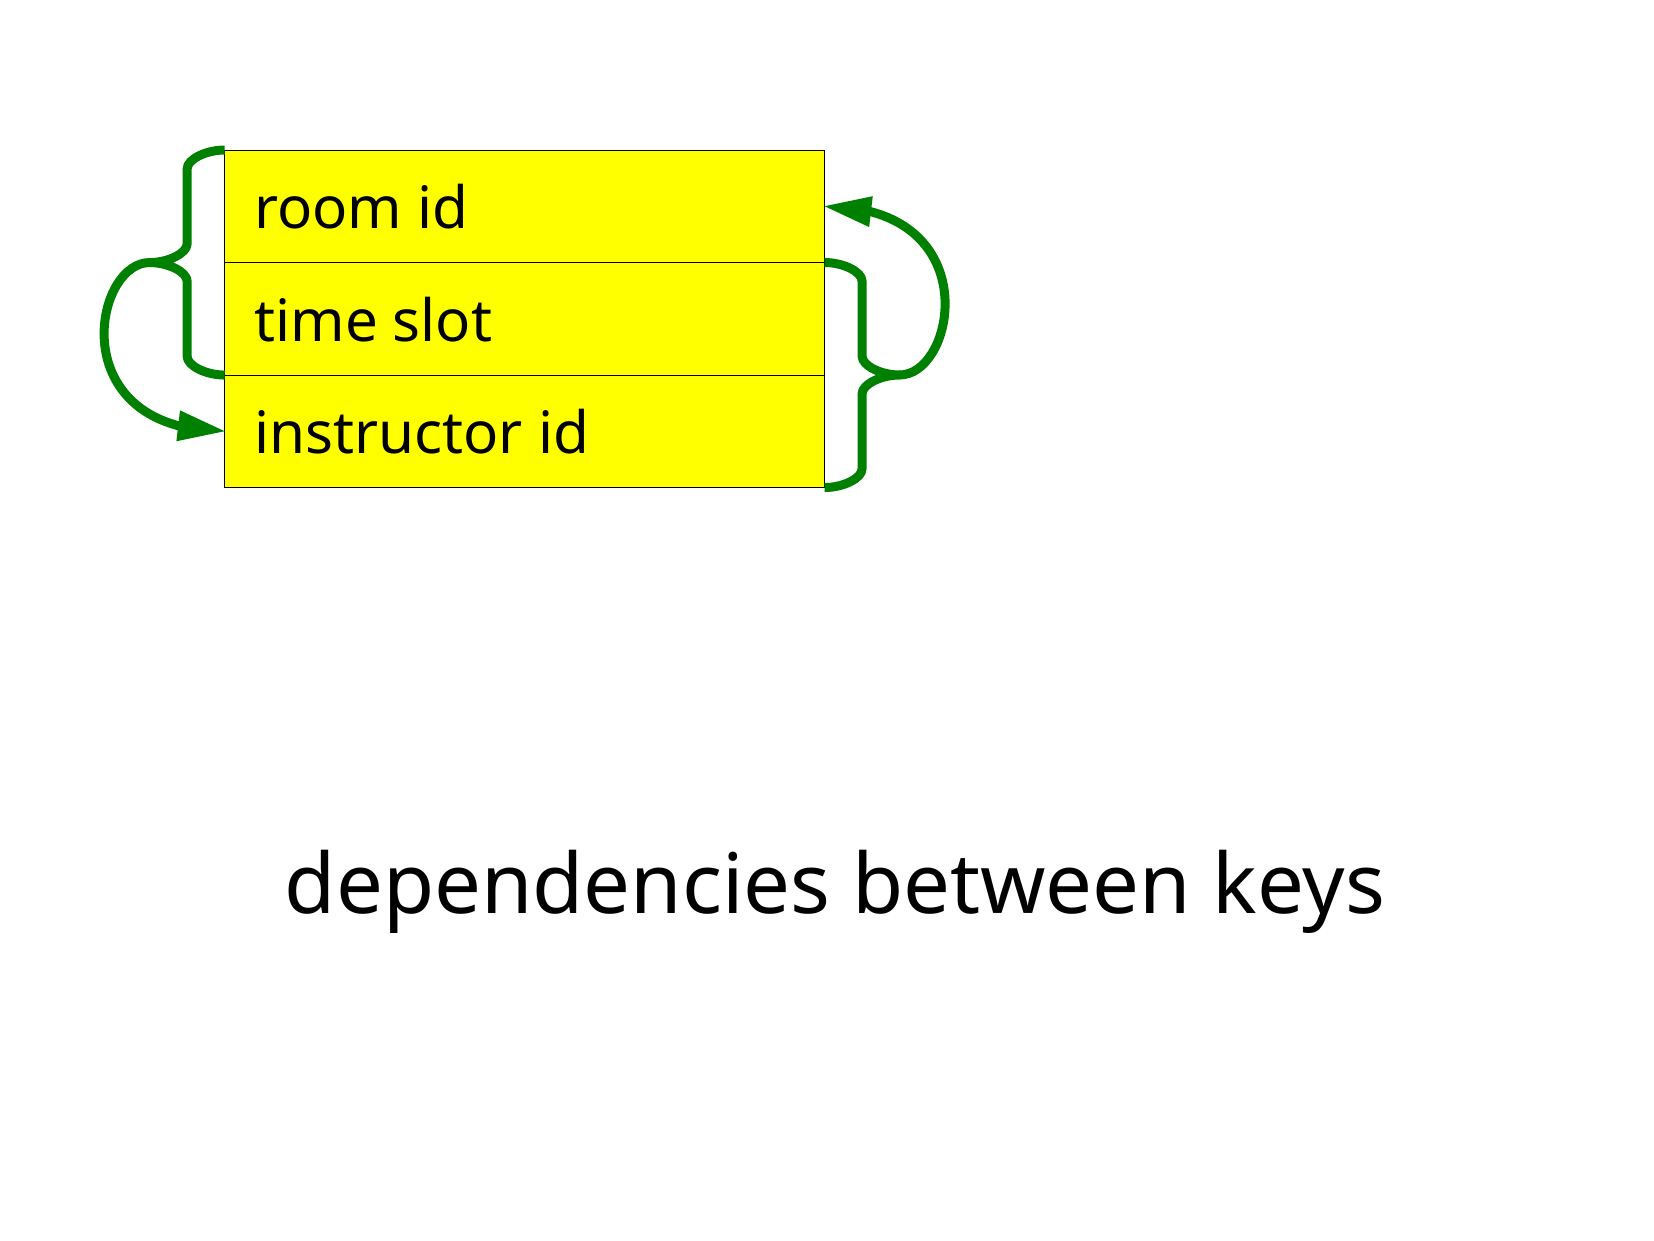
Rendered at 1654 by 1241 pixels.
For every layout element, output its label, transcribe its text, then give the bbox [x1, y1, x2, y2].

text_box dependencies between keys [170, 825, 1501, 938]
text_box room id [224, 150, 825, 263]
text_box time slot [224, 263, 825, 375]
text_box instructor id [224, 375, 825, 488]
